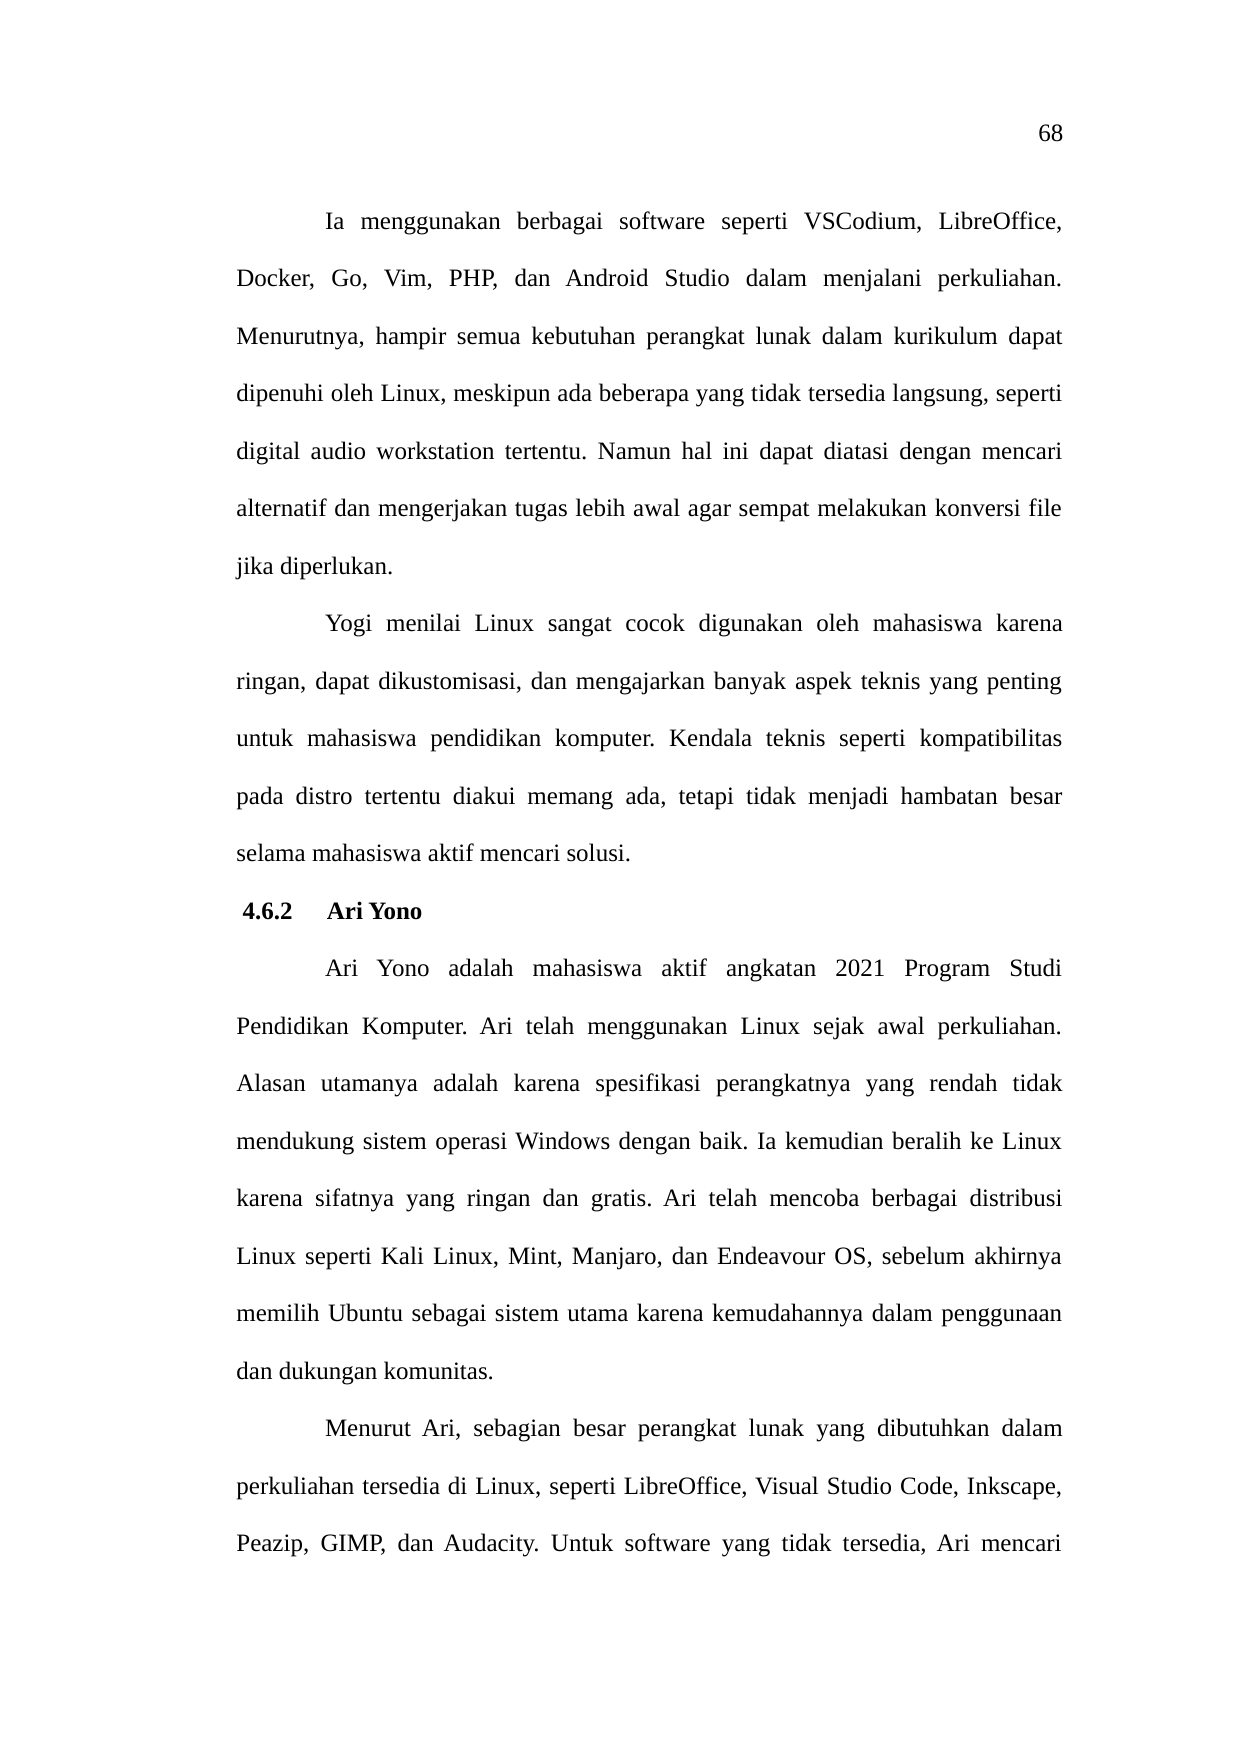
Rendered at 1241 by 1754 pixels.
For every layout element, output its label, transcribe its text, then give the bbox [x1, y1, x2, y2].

text Yogi menilai Linux sangat cocok digunakan oleh mahasiswa karena ringan, dapat dikustomisasi, dan mengajarkan banyak aspek teknis yang penting untuk mahasiswa pendidikan komputer. Kendala teknis seperti kompatibilitas pada distro tertentu diakui memang ada, tetapi tidak menjadi hambatan besar selama mahasiswa aktif mencari solusi. [236, 608, 1063, 867]
text Ari Yono adalah mahasiswa aktif angkatan 2021 Program Studi Pendidikan Komputer. Ari telah menggunakan Linux sejak awal perkuliahan. Alasan utamanya adalah karena spesifikasi perangkatnya yang rendah tidak mendukung sistem operasi Windows dengan baik. Ia kemudian beralih ke Linux karena sifatnya yang ringan dan gratis. Ari telah mencoba berbagai distribusi Linux seperti Kali Linux, Mint, Manjaro, dan Endeavour OS, sebelum akhirnya memilih Ubuntu sebagai sistem utama karena kemudahannya dalam penggunaan dan dukungan komunitas. [236, 953, 1063, 1385]
text Ia menggunakan berbagai software seperti VSCodium, LibreOffice, Docker, Go, Vim, PHP, dan Android Studio dalam menjalani perkuliahan. Menurutnya, hampir semua kebutuhan perangkat lunak dalam kurikulum dapat dipenuhi oleh Linux, meskipun ada beberapa yang tidak tersedia langsung, seperti digital audio workstation tertentu. Namun hal ini dapat diatasi dengan mencari alternatif dan mengerjakan tugas lebih awal agar sempat melakukan konversi file jika diperlukan. [236, 206, 1063, 580]
text Menurut Ari, sebagian besar perangkat lunak yang dibutuhkan dalam perkuliahan tersedia di Linux, seperti LibreOffice, Visual Studio Code, Inkscape, Peazip, GIMP, dan Audacity. Untuk software yang tidak tersedia, Ari mencari [236, 1413, 1063, 1557]
subtitle Ari Yono [236, 896, 1063, 925]
